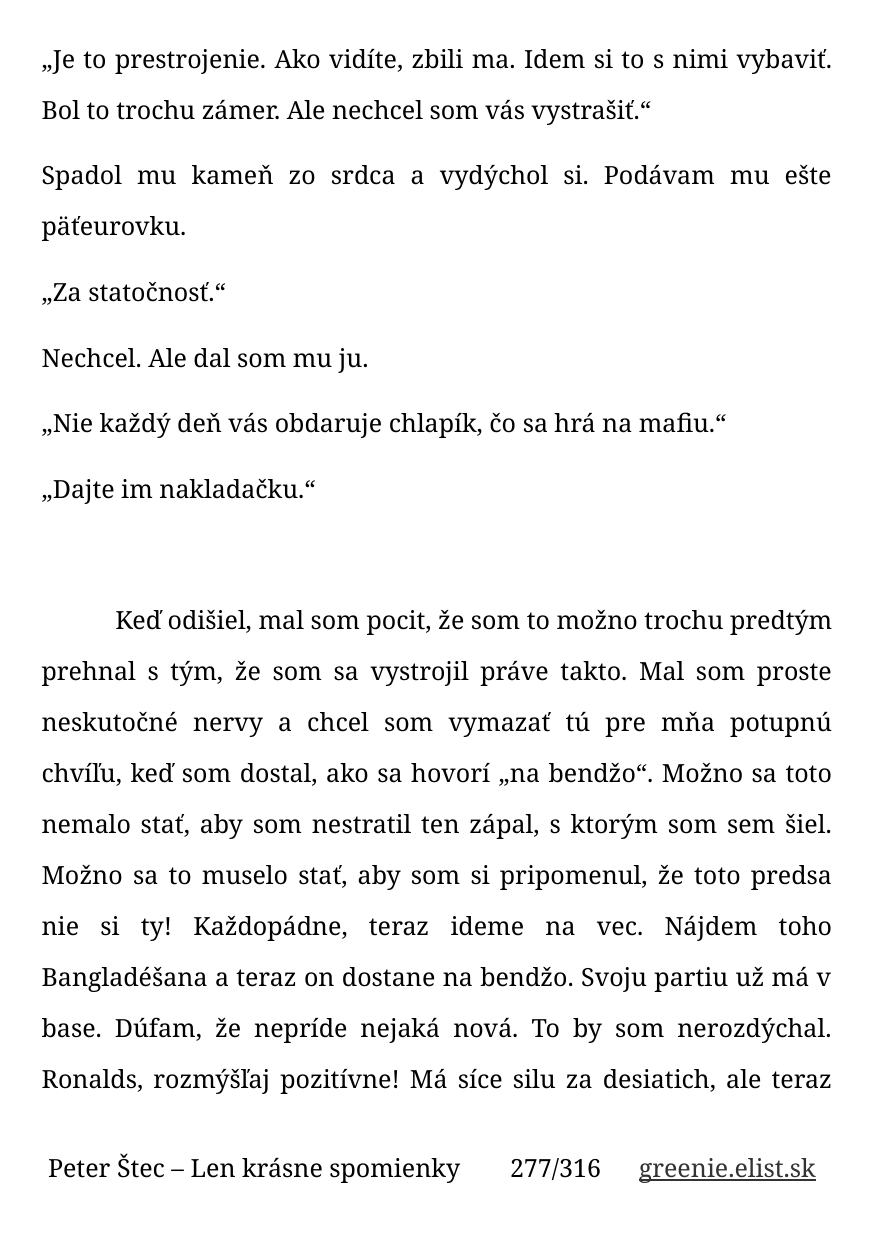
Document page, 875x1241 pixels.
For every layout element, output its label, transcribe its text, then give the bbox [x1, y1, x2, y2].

text „Nie každý deň vás obdaruje chlapík, čo sa hrá na mafiu.“ [41, 406, 833, 440]
text „Za statočnosť.“ [41, 275, 833, 309]
text Keď odišiel, mal som pocit, že som to možno trochu predtým prehnal s tým, že som sa vystrojil práve takto. Mal som proste neskutočné nervy a chcel som vymazať tú pre mňa potupnú chvíľu, keď som dostal, ako sa hovorí „na bendžo“. Možno sa toto nemalo stať, aby som nestratil ten zápal, s ktorým som sem šiel. Možno sa to muselo stať, aby som si pripomenul, že toto predsa nie si ty! Každopádne, teraz ideme na vec. Nájdem toho Bangladéšana a teraz on dostane na bendžo. Svoju partiu už má v base. Dúfam, že nepríde nejaká nová. To by som nerozdýchal. Ronalds, rozmýšľaj pozitívne! Má síce silu za desiatich, ale teraz [41, 603, 833, 1096]
text „Dajte im nakladačku.“ [41, 472, 833, 506]
text Nechcel. Ale dal som mu ju. [41, 340, 833, 374]
text Spadol mu kameň zo srdca a vydýchol si. Podávam mu ešte päťeurovku. [41, 158, 833, 243]
text „Je to prestrojenie. Ako vidíte, zbili ma. Idem si to s nimi vybaviť. Bol to trochu zámer. Ale nechcel som vás vystrašiť.“ [41, 41, 833, 126]
